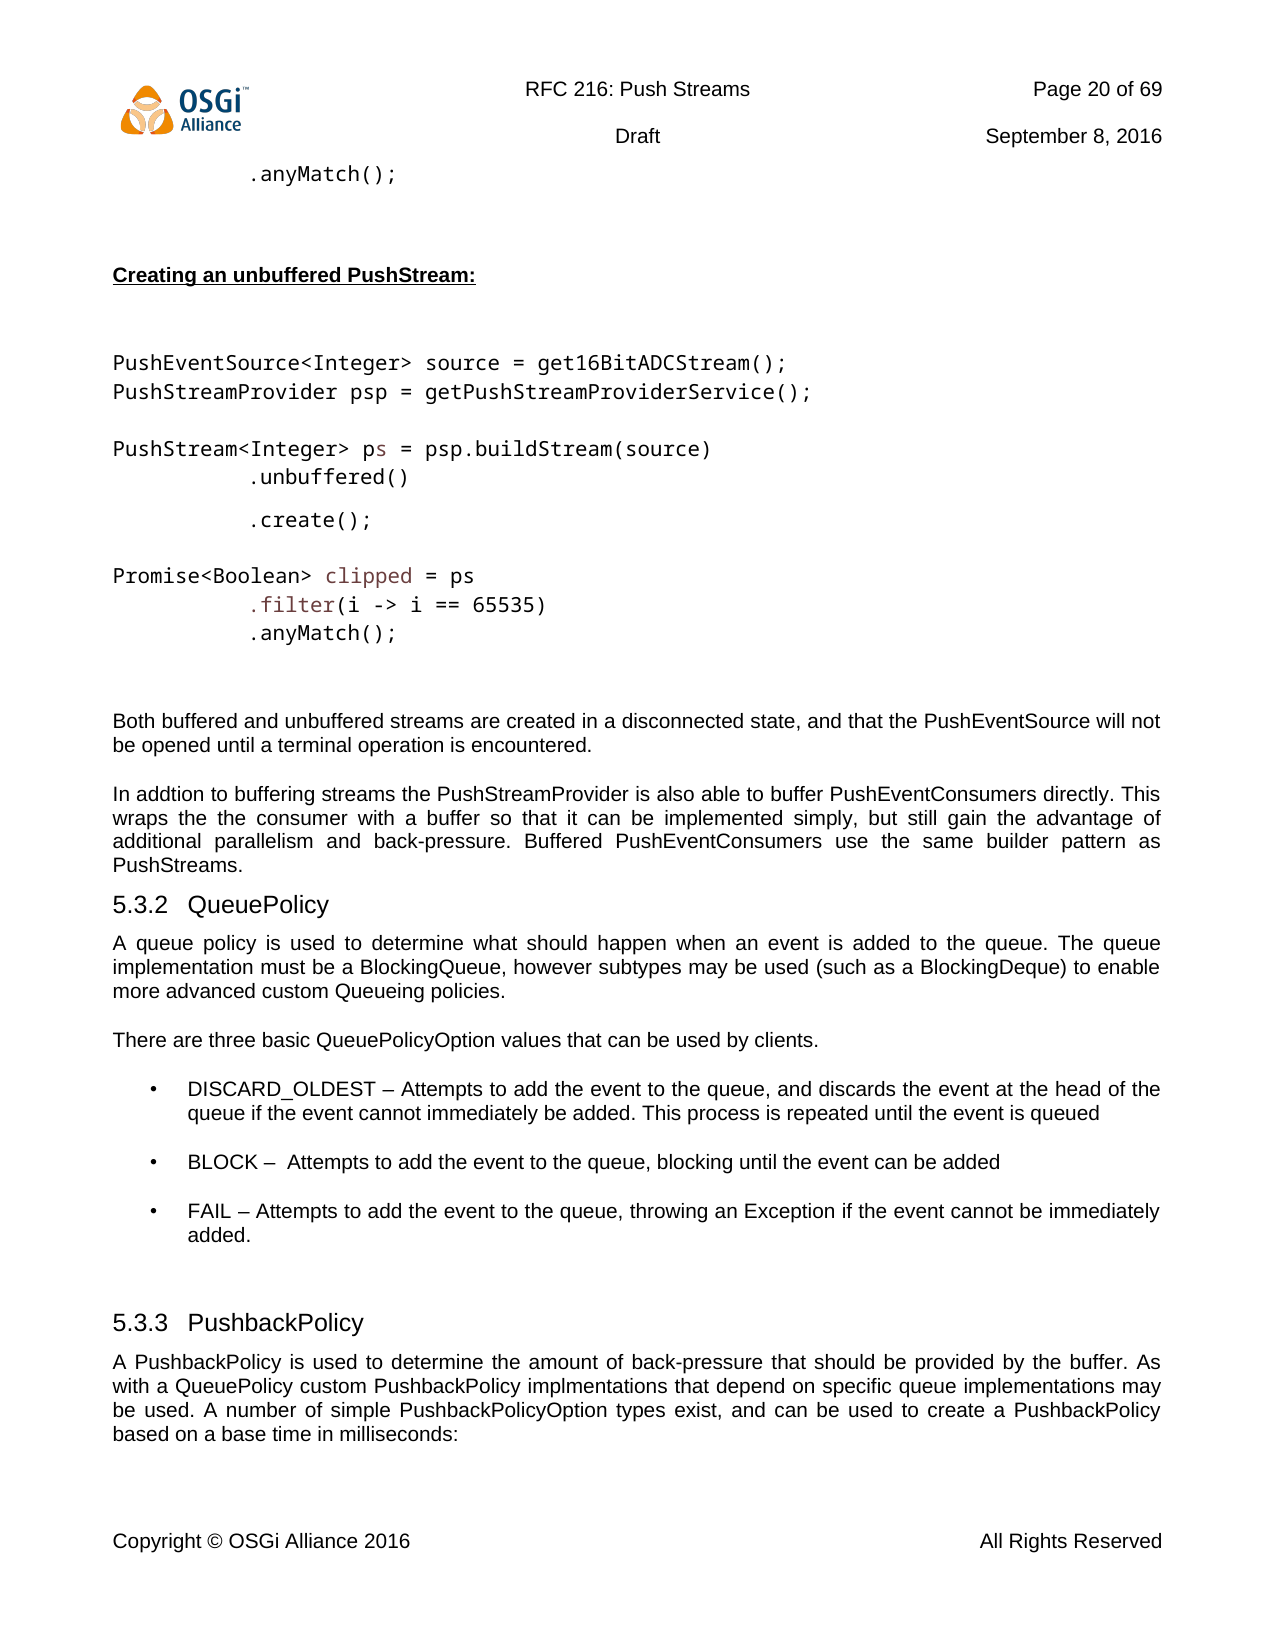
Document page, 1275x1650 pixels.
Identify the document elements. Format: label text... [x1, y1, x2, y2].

text Creating an unbuffered PushStream: [112, 263, 1162, 287]
text PushStream<Integer> ps = psp.buildStream(source) [112, 434, 1162, 462]
text .create(); [112, 505, 1162, 533]
list BLOCK – Attempts to add the event to the queue, blocking until the event can be added [150, 1150, 1162, 1174]
text .anyMatch(); [112, 618, 1162, 647]
text There are three basic QueuePolicyOption values that can be used by clients. [112, 1028, 1162, 1052]
text .filter(i -> i == 65535) [112, 590, 1162, 618]
picture [113, 78, 257, 142]
text A PushbackPolicy is used to determine the amount of back-pressure that should be provided by the buffer. As with a QueuePolicy custom PushbackPolicy implmentations that depend on specific queue implementations may be used. A number of simple PushbackPolicyOption types exist, and can be used to create a PushbackPolicy based on a base time in milliseconds: [112, 1349, 1162, 1445]
subtitle PushbackPolicy [112, 1308, 1162, 1337]
text A queue policy is used to determine what should happen when an event is added to the queue. The queue implementation must be a BlockingQueue, however subtypes may be used (such as a BlockingDeque) to enable more advanced custom Queueing policies. [112, 931, 1162, 1003]
text Promise<Boolean> clipped = ps [112, 562, 1162, 590]
list DISCARD_OLDEST – Attempts to add the event to the queue, and discards the event at the head of the queue if the event cannot immediately be added. This process is repeated until the event is queued [150, 1077, 1162, 1125]
subtitle QueuePolicy [112, 890, 1162, 918]
text PushStreamProvider psp = getPushStreamProviderService(); [112, 377, 1162, 405]
text PushEventSource<Integer> source = get16BitADCStream(); [112, 348, 1162, 377]
text In addtion to buffering streams the PushStreamProvider is also able to buffer PushEventConsumers directly. This wraps the the consumer with a buffer so that it can be implemented simply, but still gain the advantage of additional parallelism and back-pressure. Buffered PushEventConsumers use the same builder pattern as PushStreams. [112, 781, 1162, 877]
text .anyMatch(); [112, 159, 1162, 187]
list FAIL – Attempts to add the event to the queue, throwing an Exception if the event cannot be immediately added. [150, 1199, 1162, 1247]
text .unbuffered() [112, 462, 1162, 491]
text Both buffered and unbuffered streams are created in a disconnected state, and that the PushEventSource will not be opened until a terminal operation is encountered. [112, 708, 1162, 756]
